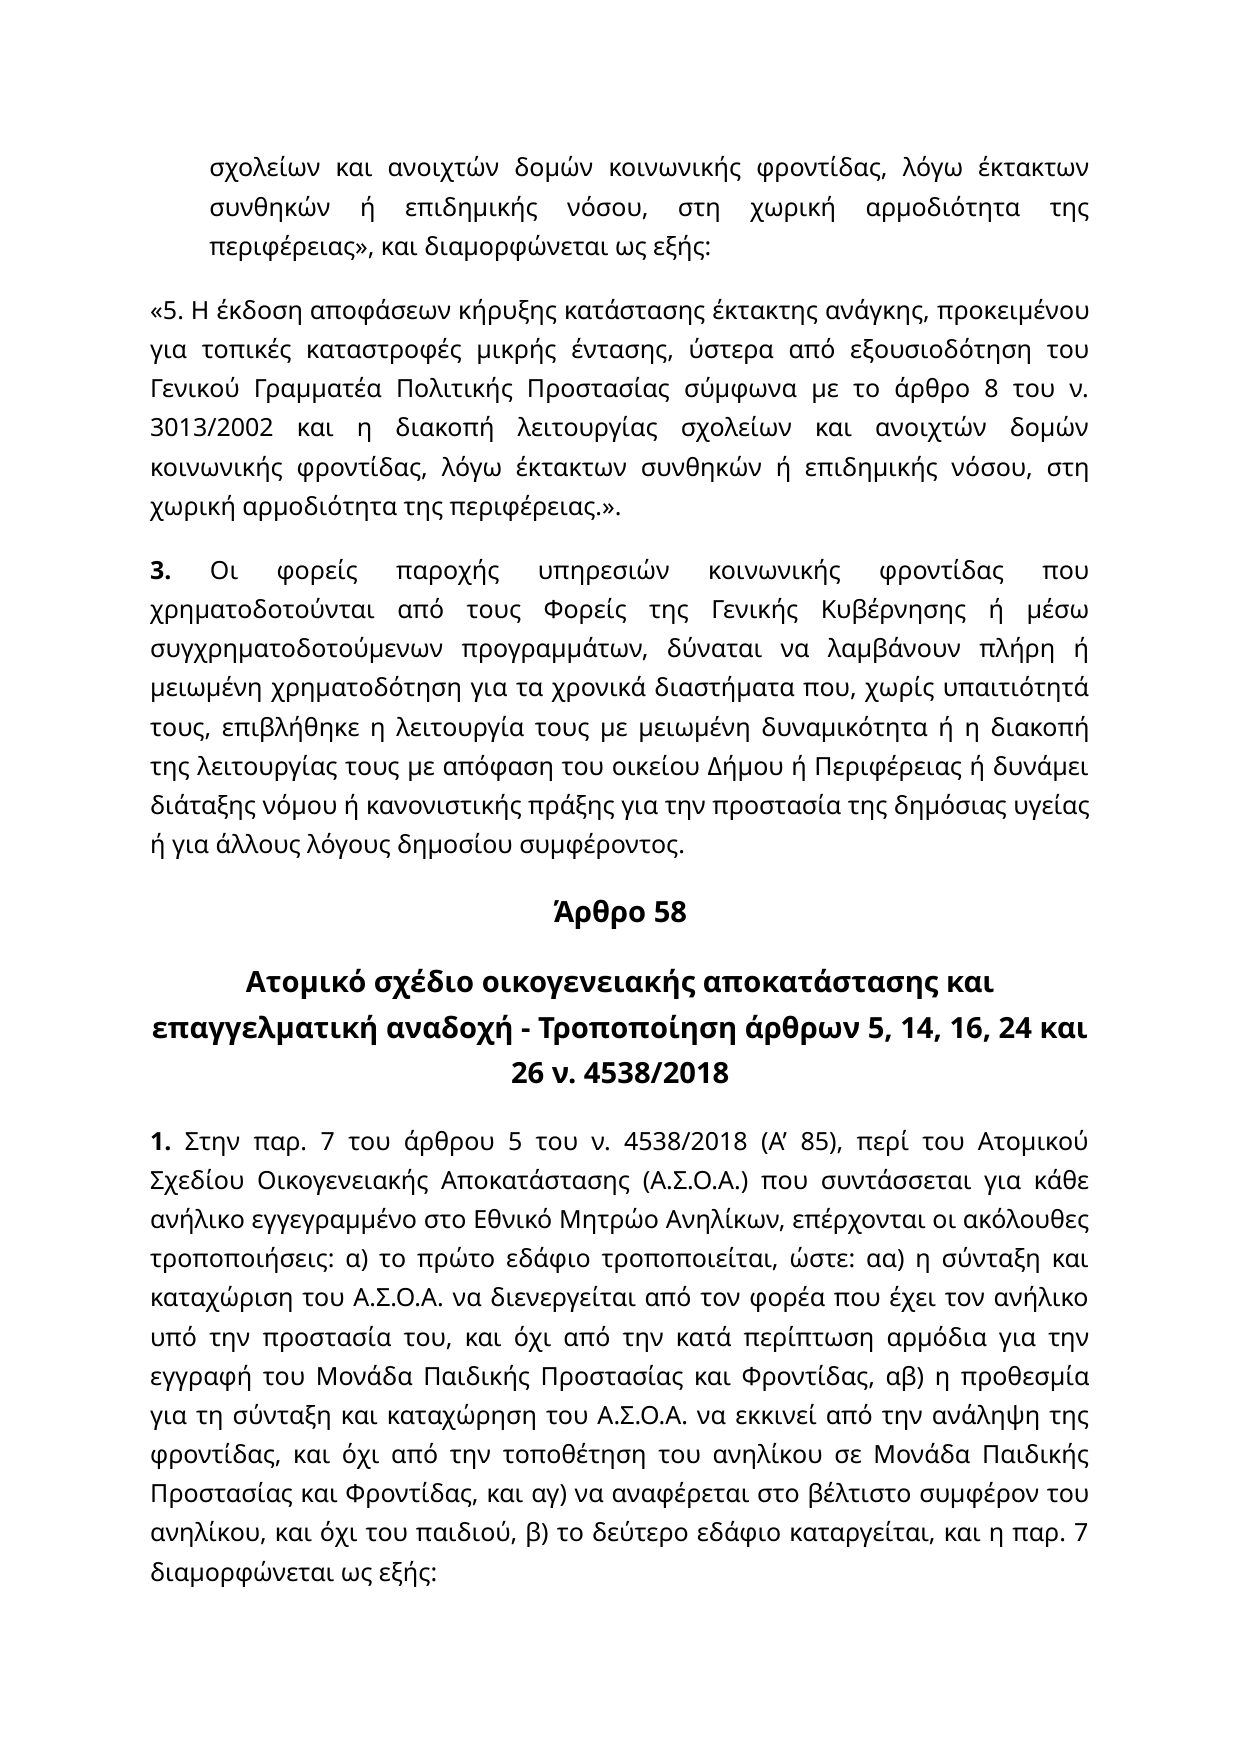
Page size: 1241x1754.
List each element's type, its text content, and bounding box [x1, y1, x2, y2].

subtitle Άρθρο 58 [150, 891, 1090, 931]
list σχολείων και ανοιχτών δομών κοινωνικής φροντίδας, λόγω έκτακτων συνθηκών ή επιδημικής νόσου, στη χωρική αρμοδιότητα της περιφέρειας», και διαμορφώνεται ως εξής: [150, 150, 1090, 262]
text 1. Στην παρ. 7 του άρθρου 5 του ν. 4538/2018 (Α’ 85), περί του Ατομικού Σχεδίου Οικογενειακής Αποκατάστασης (Α.Σ.Ο.Α.) που συντάσσεται για κάθε ανήλικο εγγεγραμμένο στο Εθνικό Μητρώο Ανηλίκων, επέρχονται οι ακόλουθες τροποποιήσεις: α) το πρώτο εδάφιο τροποποιείται, ώστε: αα) η σύνταξη και καταχώριση του Α.Σ.Ο.Α. να διενεργείται από τον φορέα που έχει τον ανήλικο υπό την προστασία του, και όχι από την κατά περίπτωση αρμόδια για την εγγραφή του Μονάδα Παιδικής Προστασίας και Φροντίδας, αβ) η προθεσμία για τη σύνταξη και καταχώρηση του Α.Σ.Ο.Α. να εκκινεί από την ανάληψη της φροντίδας, και όχι από την τοποθέτηση του ανηλίκου σε Μονάδα Παιδικής Προστασίας και Φροντίδας, και αγ) να αναφέρεται στο βέλτιστο συμφέρον του ανηλίκου, και όχι του παιδιού, β) το δεύτερο εδάφιο καταργείται, και η παρ. 7 διαμορφώνεται ως εξής: [150, 1123, 1090, 1588]
subtitle Ατομικό σχέδιο οικογενειακής αποκατάστασης και επαγγελματική αναδοχή - Τροποποίηση άρθρων 5, 14, 16, 24 και 26 ν. 4538/2018 [150, 961, 1090, 1092]
text 3. Οι φορείς παροχής υπηρεσιών κοινωνικής φροντίδας που χρηματοδοτούνται από τους Φορείς της Γενικής Κυβέρνησης ή μέσω συγχρηματοδοτούμενων προγραμμάτων, δύναται να λαμβάνουν πλήρη ή μειωμένη χρηματοδότηση για τα χρονικά διαστήματα που, χωρίς υπαιτιότητά τους, επιβλήθηκε η λειτουργία τους με μειωμένη δυναμικότητα ή η διακοπή της λειτουργίας τους με απόφαση του οικείου Δήμου ή Περιφέρειας ή δυνάμει διάταξης νόμου ή κανονιστικής πράξης για την προστασία της δημόσιας υγείας ή για άλλους λόγους δημοσίου συμφέροντος. [150, 552, 1090, 861]
text «5. Η έκδοση αποφάσεων κήρυξης κατάστασης έκτακτης ανάγκης, προκειμένου για τοπικές καταστροφές μικρής έντασης, ύστερα από εξουσιοδότηση του Γενικού Γραμματέα Πολιτικής Προστασίας σύμφωνα με το άρθρο 8 του ν. 3013/2002 και η διακοπή λειτουργίας σχολείων και ανοιχτών δομών κοινωνικής φροντίδας, λόγω έκτακτων συνθηκών ή επιδημικής νόσου, στη χωρική αρμοδιότητα της περιφέρειας.». [150, 292, 1090, 522]
